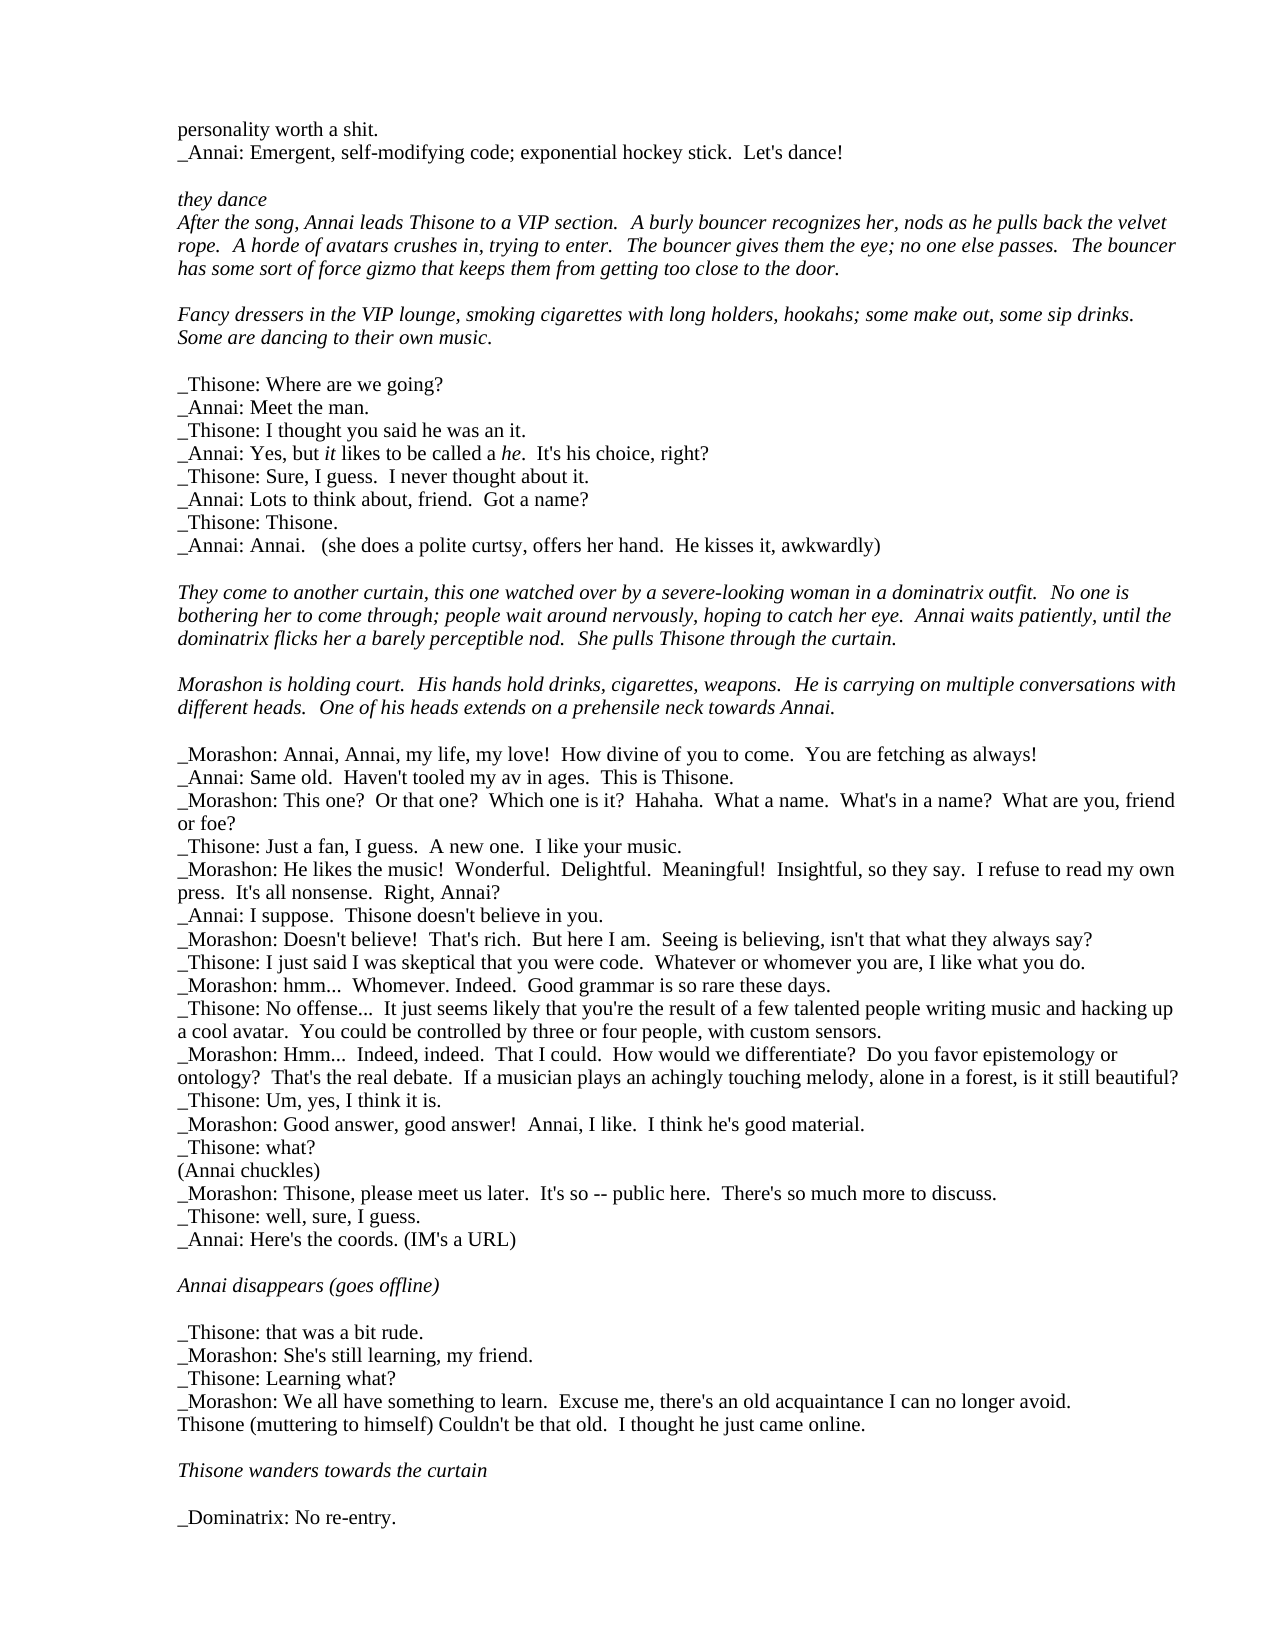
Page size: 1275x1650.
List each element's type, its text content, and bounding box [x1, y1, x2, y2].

text personality worth a shit. _Annai: Emergent, self-modifying code; exponential hockey stick. Let's dance! they dance After the song, Annai leads Thisone to a VIP section. A burly bouncer recognizes her, nods as he pulls back the velvet rope. A horde of avatars crushes in, trying to enter. The bouncer gives them the eye; no one else passes. The bouncer has some sort of force gizmo that keeps them from getting too close to the door. Fancy dressers in the VIP lounge, smoking cigarettes with long holders, hookahs; some make out, some sip drinks. Some are dancing to their own music. _Thisone: Where are we going? _Annai: Meet the man. _Thisone: I thought you said he was an it. _Annai: Yes, but it likes to be called a he. It's his choice, right? _Thisone: Sure, I guess. I never thought about it. _Annai: Lots to think about, friend. Got a name? _Thisone: Thisone. _Annai: Annai. (she does a polite curtsy, offers her hand. He kisses it, awkwardly) They come to another curtain, this one watched over by a severe-looking woman in a dominatrix outfit. No one is bothering her to come through; people wait around nervously, hoping to catch her eye. Annai waits patiently, until the dominatrix flicks her a barely perceptible nod. She pulls Thisone through the curtain. Morashon is holding court. His hands hold drinks, cigarettes, weapons. He is carrying on multiple conversations with different heads. One of his heads extends on a prehensile neck towards Annai. _Morashon: Annai, Annai, my life, my love! How divine of you to come. You are fetching as always! _Annai: Same old. Haven't tooled my av in ages. This is Thisone. _Morashon: This one? Or that one? Which one is it? Hahaha. What a name. What's in a name? What are you, friend or foe? _Thisone: Just a fan, I guess. A new one. I like your music. _Morashon: He likes the music! Wonderful. Delightful. Meaningful! Insightful, so they say. I refuse to read my own press. It's all nonsense. Right, Annai? _Annai: I suppose. Thisone doesn't believe in you. _Morashon: Doesn't believe! That's rich. But here I am. Seeing is believing, isn't that what they always say? _Thisone: I just said I was skeptical that you were code. Whatever or whomever you are, I like what you do. _Morashon: hmm... Whomever. Indeed. Good grammar is so rare these days. _Thisone: No offense... It just seems likely that you're the result of a few talented people writing music and hacking up a cool avatar. You could be controlled by three or four people, with custom sensors. _Morashon: Hmm... Indeed, indeed. That I could. How would we differentiate? Do you favor epistemology or ontology? That's the real debate. If a musician plays an achingly touching melody, alone in a forest, is it still beautiful? _Thisone: Um, yes, I think it is. _Morashon: Good answer, good answer! Annai, I like. I think he's good material. _Thisone: what? (Annai chuckles) _Morashon: Thisone, please meet us later. It's so -- public here. There's so much more to discuss. _Thisone: well, sure, I guess. _Annai: Here's the coords. (IM's a URL) Annai disappears (goes offline) _Thisone: that was a bit rude. _Morashon: She's still learning, my friend. _Thisone: Learning what? _Morashon: We all have something to learn. Excuse me, there's an old acquaintance I can no longer avoid. Thisone (muttering to himself) Couldn't be that old. I thought he just came online. Thisone wanders towards the curtain _Dominatrix: No re-entry. [177, 118, 1186, 1529]
